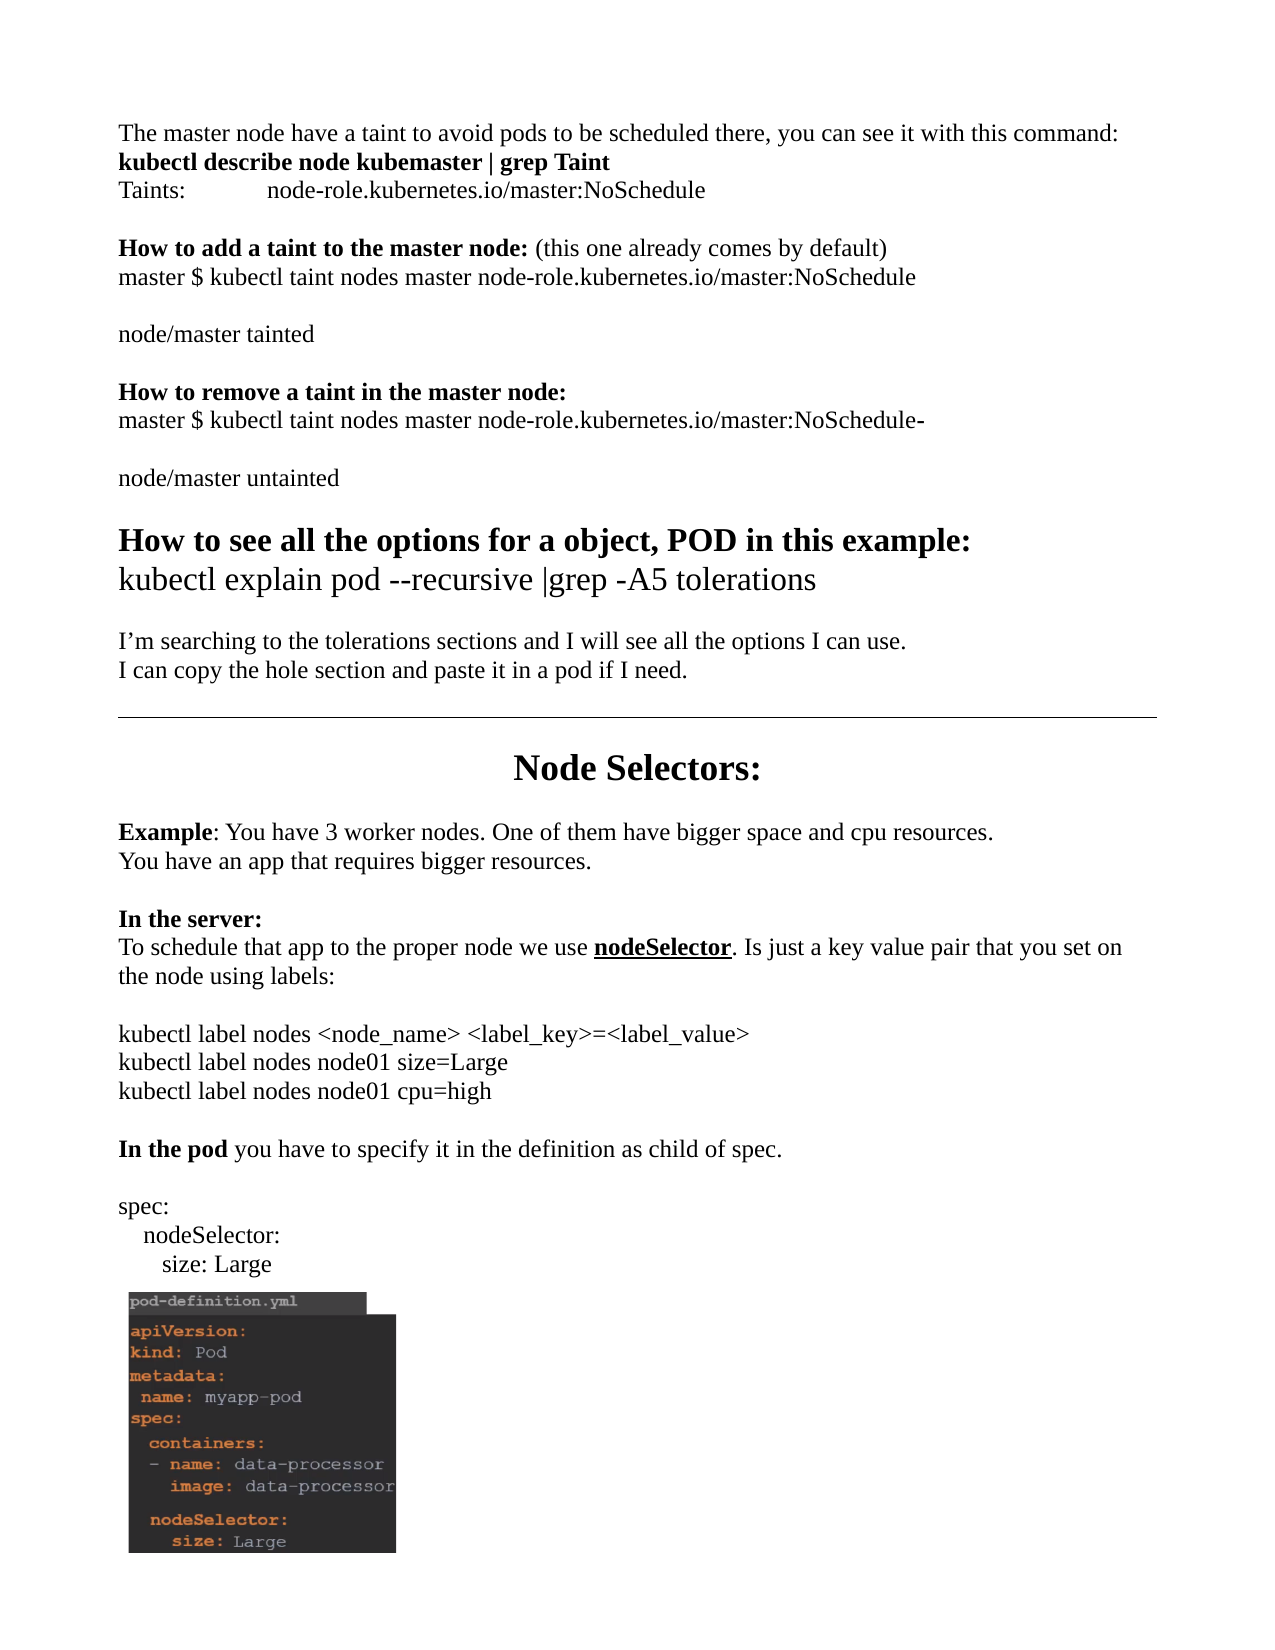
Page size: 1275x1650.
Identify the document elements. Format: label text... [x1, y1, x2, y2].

text node/master tainted [118, 319, 1157, 348]
text Node Selectors: [118, 746, 1157, 789]
text How to add a taint to the master node: (this one already comes by default) [118, 233, 1157, 262]
text kubectl label nodes <node_name> <label_key>=<label_value> [118, 1019, 1157, 1047]
text In the server: [118, 904, 1157, 932]
text The master node have a taint to avoid pods to be scheduled there, you can see it with this command: [118, 118, 1157, 147]
text You have an app that requires bigger resources. [118, 846, 1157, 875]
text kubectl label nodes node01 cpu=high [118, 1076, 1157, 1105]
text To schedule that app to the proper node we use nodeSelector. Is just a key value pair that you set on the node using labels: [118, 932, 1157, 990]
text master $ kubectl taint nodes master node-role.kubernetes.io/master:NoSchedule [118, 262, 1157, 291]
text I can copy the hole section and paste it in a pod if I need. [118, 655, 1157, 683]
text Taints: node-role.kubernetes.io/master:NoSchedule [118, 176, 1157, 204]
text spec: [118, 1191, 1157, 1220]
text kubectl label nodes node01 size=Large [118, 1047, 1157, 1076]
text kubectl explain pod --recursive |grep -A5 tolerations [118, 559, 1157, 597]
text Example: You have 3 worker nodes. One of them have bigger space and cpu resources. [118, 817, 1157, 846]
text master $ kubectl taint nodes master node-role.kubernetes.io/master:NoSchedule- [118, 406, 1157, 434]
text How to see all the options for a object, POD in this example: [118, 521, 1157, 559]
text How to remove a taint in the master node: [118, 377, 1157, 406]
text I’m searching to the tolerations sections and I will see all the options I can use. [118, 626, 1157, 655]
text kubectl describe node kubemaster | grep Taint [118, 147, 1157, 176]
picture [128, 1292, 397, 1553]
text nodeSelector: [118, 1220, 1157, 1249]
text In the pod you have to specify it in the definition as child of spec. [118, 1134, 1157, 1162]
text size: Large [118, 1249, 1157, 1277]
text node/master untainted [118, 463, 1157, 492]
